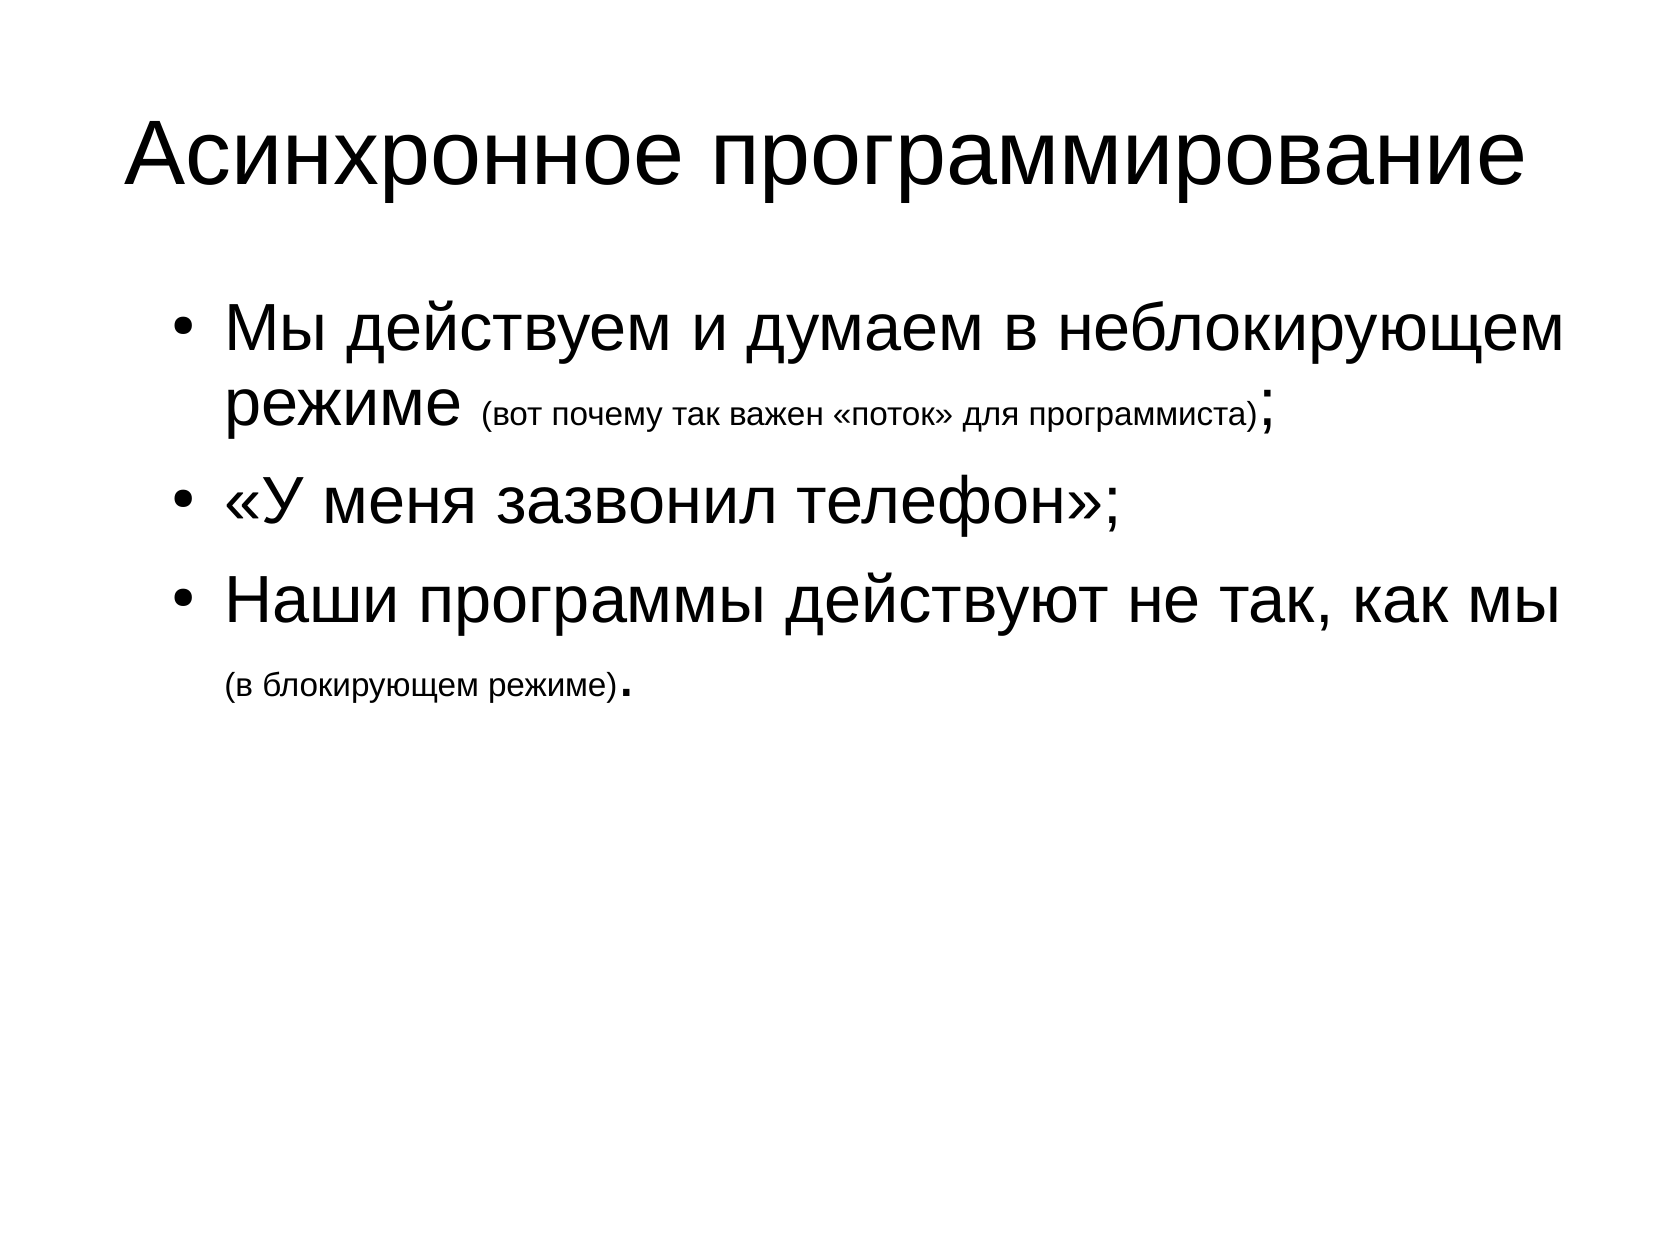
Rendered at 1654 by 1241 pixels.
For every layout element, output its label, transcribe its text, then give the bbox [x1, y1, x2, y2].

list Мы действуем и думаем в неблокирующем режиме (вот почему так важен «поток» для программиста); «У меня зазвонил телефон»; Наши программы действуют не так, как мы (в блокирующем режиме). [82, 290, 1571, 1010]
title Асинхронное программирование [82, 49, 1571, 257]
